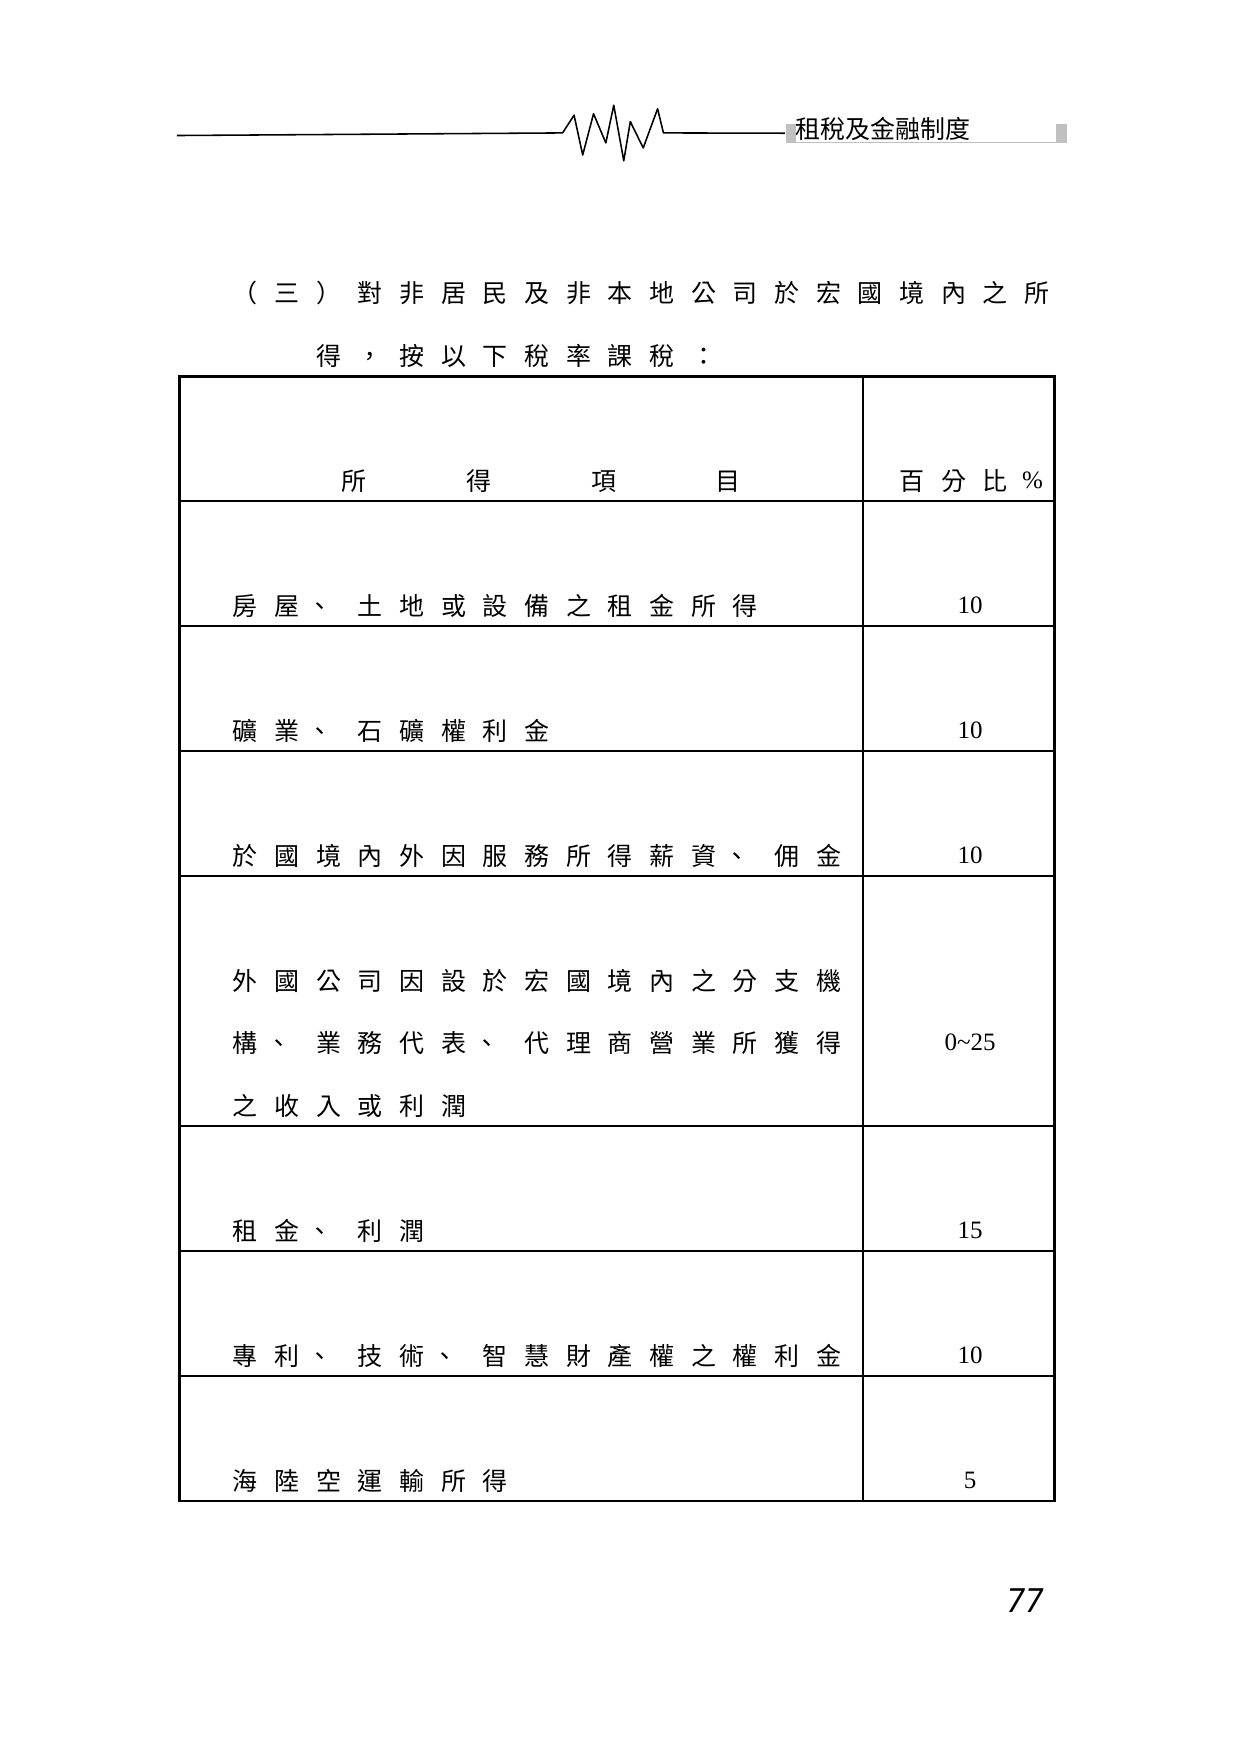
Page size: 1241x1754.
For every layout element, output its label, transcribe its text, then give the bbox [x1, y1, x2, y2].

table_cell 專利、技術、智慧財產權之權利金 [181, 1252, 862, 1375]
table_cell 礦業、石礦權利金 [181, 627, 862, 750]
table_cell 5 [864, 1377, 1053, 1500]
table_cell 外國公司因設於宏國境內之分支機構、業務代表、代理商營業所獲得之收入或利潤 [181, 877, 862, 1125]
table_cell 10 [864, 1252, 1053, 1375]
table_cell 10 [864, 502, 1053, 625]
table_cell 0~25 [864, 877, 1053, 1125]
table_cell 15 [864, 1127, 1053, 1250]
table_cell 於國境內外因服務所得薪資、佣金 [181, 752, 862, 875]
table_cell 租金、利潤 [181, 1127, 862, 1250]
table_header 百分比% [864, 378, 1053, 500]
table_cell 10 [864, 752, 1053, 875]
table_cell 10 [864, 627, 1053, 750]
table_cell 海陸空運輸所得 [181, 1377, 862, 1500]
table_header 所 得 項 目 [181, 378, 862, 500]
table_cell 房屋、土地或設備之租金所得 [181, 502, 862, 625]
text （三）對非居民及非本地公司於宏國境內之所得，按以下稅率課稅： [207, 250, 1058, 375]
